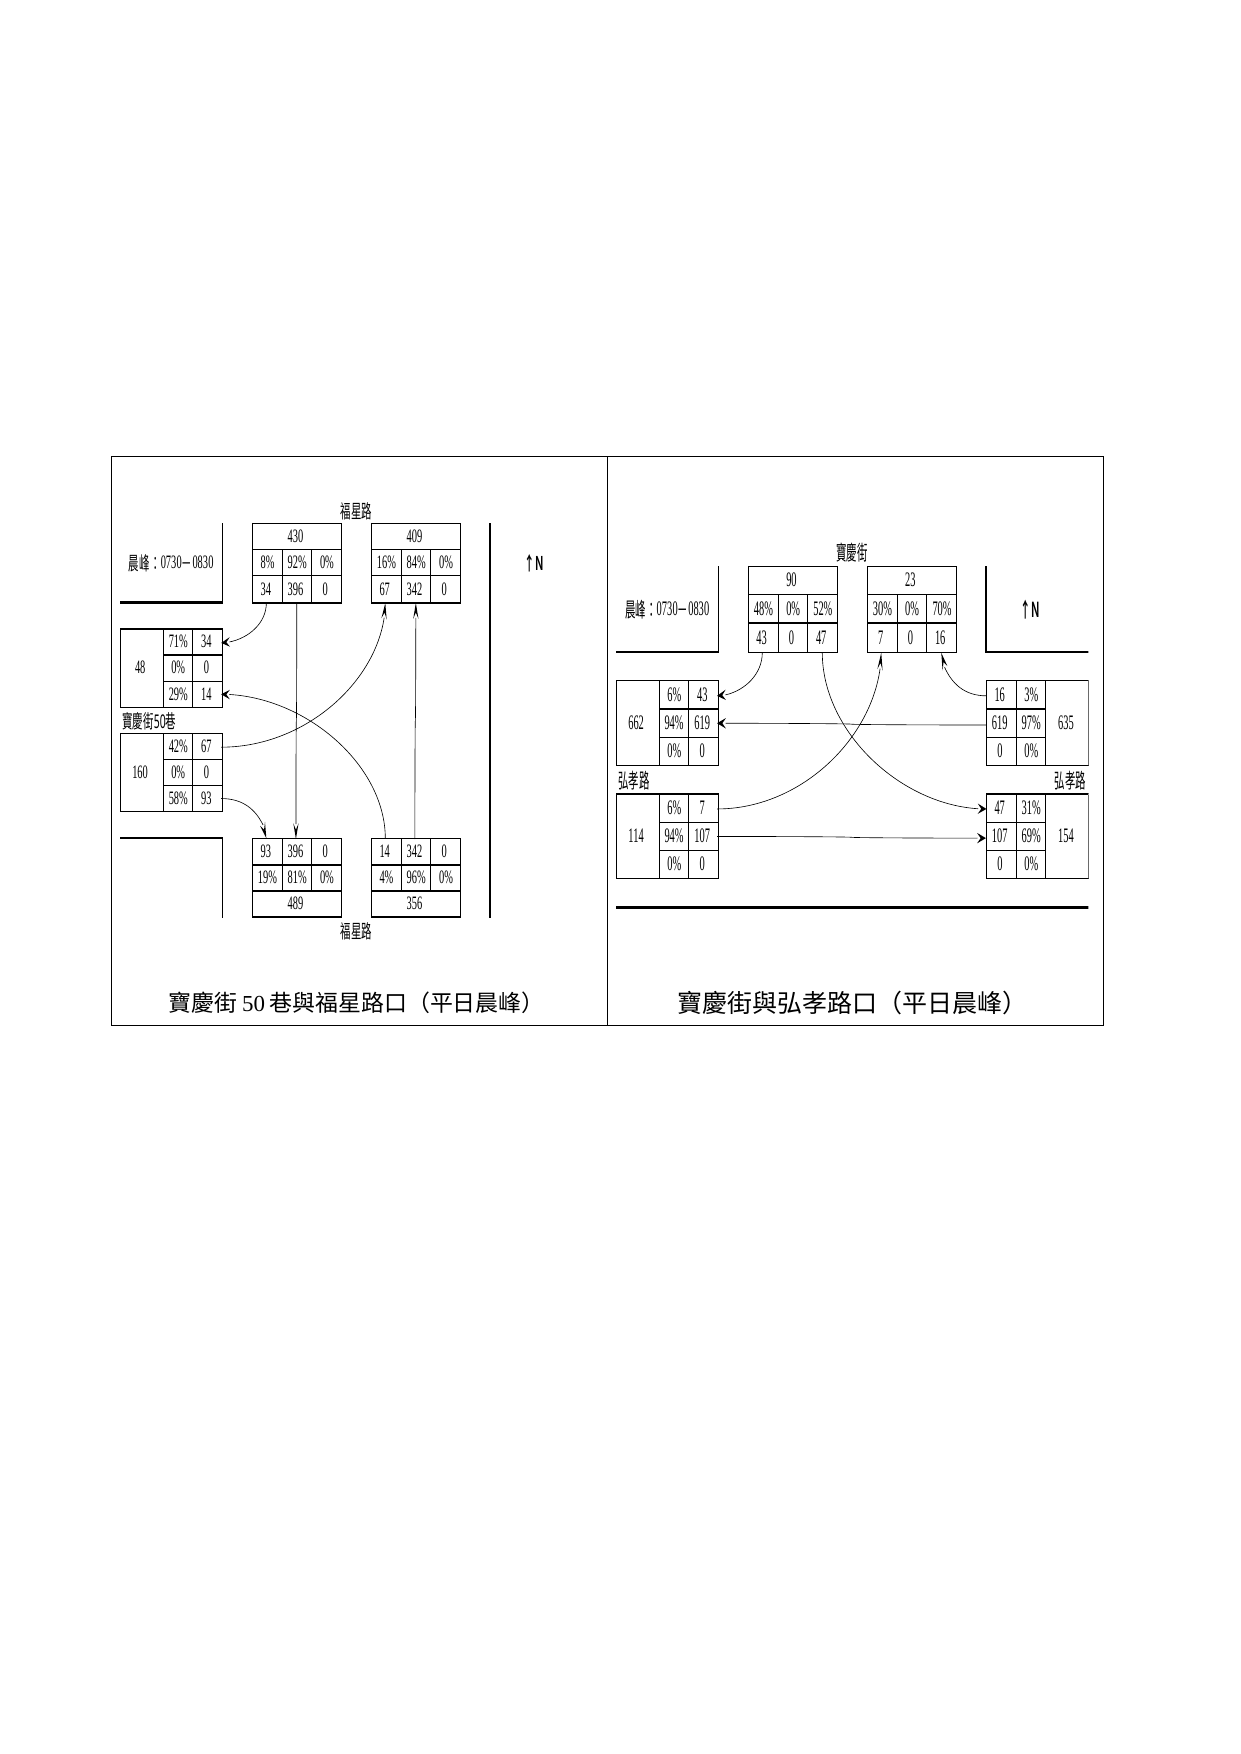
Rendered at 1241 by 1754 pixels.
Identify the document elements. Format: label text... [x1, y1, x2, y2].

table_header 寶慶街50巷與福星路口（平日晨峰） [112, 457, 607, 1025]
table_header 寶慶街與弘孝路口（平日晨峰） [608, 457, 1103, 1025]
